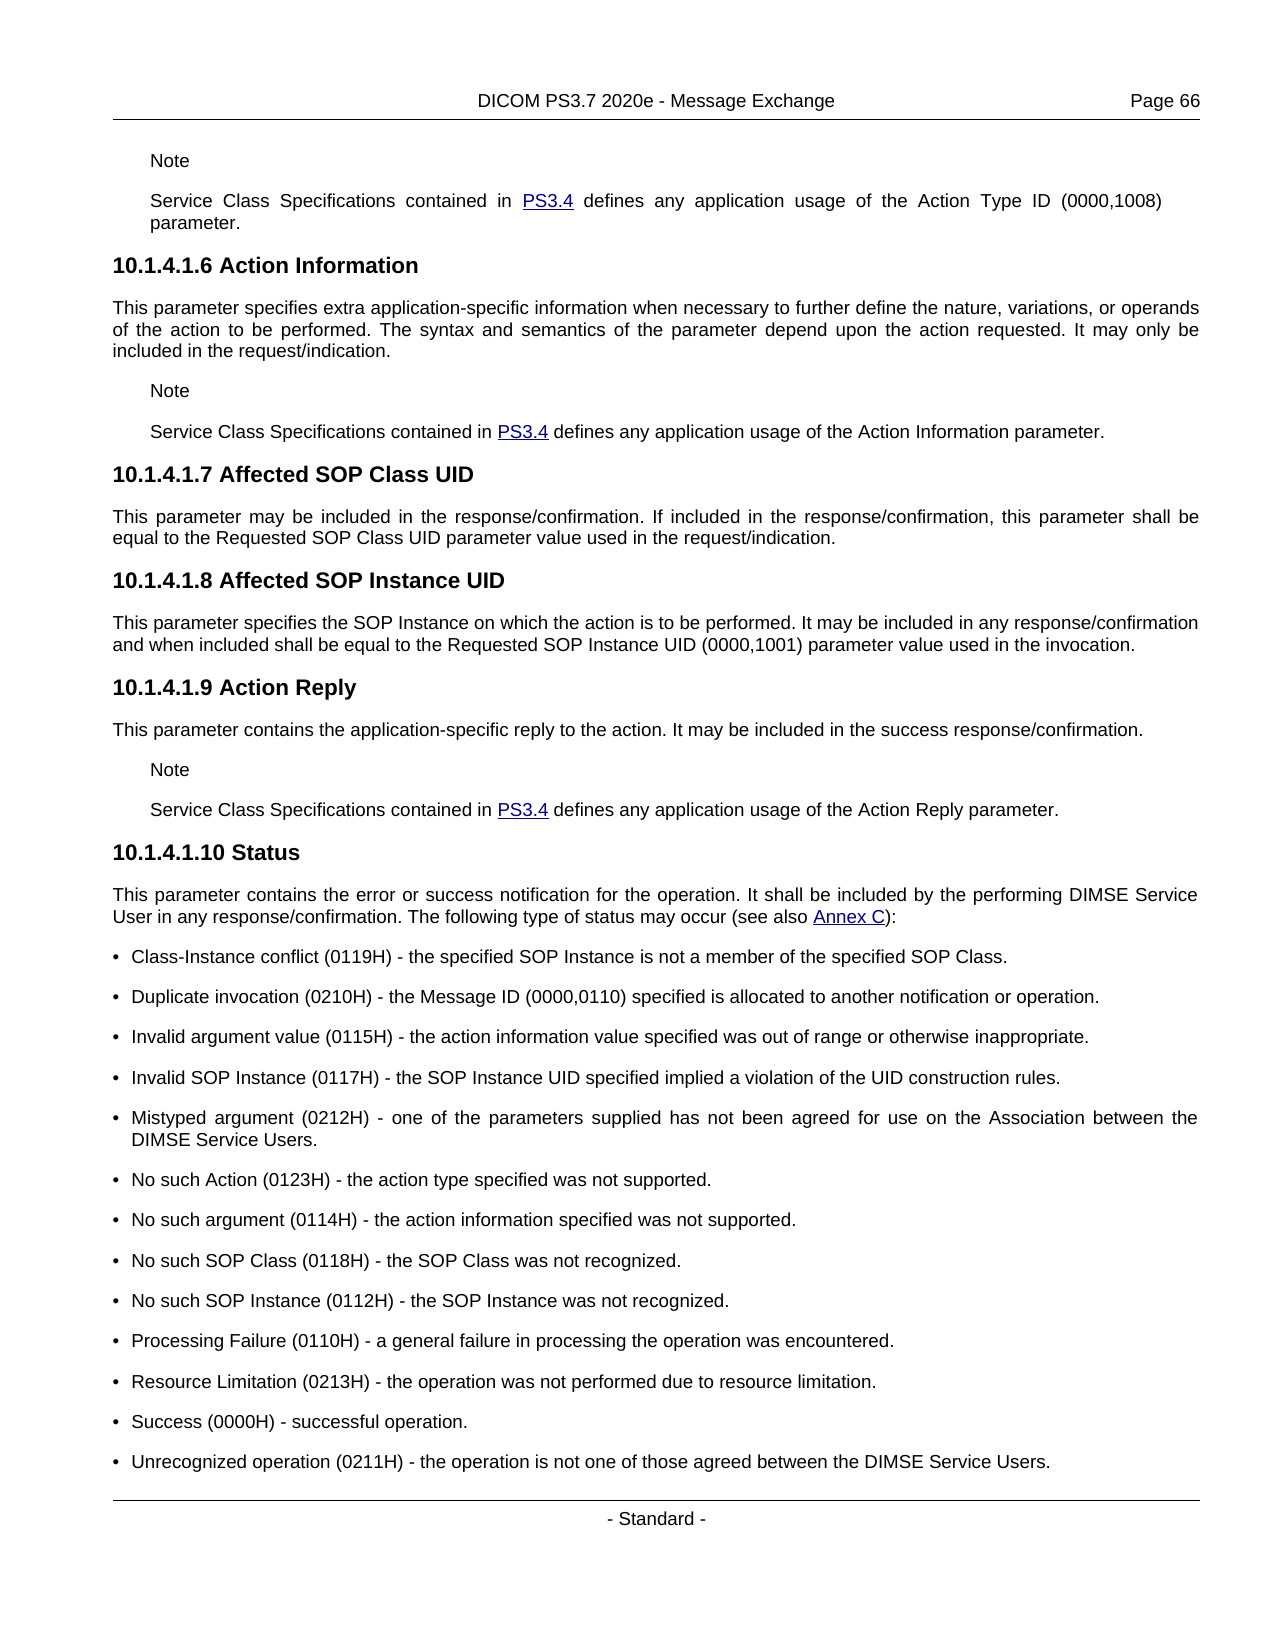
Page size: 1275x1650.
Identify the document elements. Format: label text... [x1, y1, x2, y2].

text 10.1.4.1.6 Action Information [112, 252, 1200, 278]
text This parameter specifies the SOP Instance on which the action is to be performed. It may be included in any response/confirmation and when included shall be equal to the Requested SOP Instance UID (0000,1001) parameter value used in the invocation. [112, 612, 1200, 655]
text • No such SOP Class (0118H) - the SOP Class was not recognized. [112, 1249, 1200, 1271]
text Service Class Specifications contained in PS3.4 defines any application usage of the Action Information parameter. [150, 421, 1162, 442]
text 10.1.4.1.9 Action Reply [112, 674, 1200, 699]
text This parameter contains the application-specific reply to the action. It may be included in the success response/confirmation. [112, 718, 1200, 740]
text • Processing Failure (0110H) - a general failure in processing the operation was encountered. [112, 1330, 1200, 1352]
text Note [150, 380, 1162, 402]
text 10.1.4.1.10 Status [112, 839, 1200, 865]
text • No such SOP Instance (0112H) - the SOP Instance was not recognized. [112, 1290, 1200, 1311]
text This parameter may be included in the response/confirmation. If included in the response/confirmation, this parameter shall be equal to the Requested SOP Class UID parameter value used in the request/indication. [112, 505, 1200, 548]
text Service Class Specifications contained in PS3.4 defines any application usage of the Action Reply parameter. [150, 799, 1162, 821]
text Service Class Specifications contained in PS3.4 defines any application usage of the Action Type ID (0000,1008) parameter. [150, 190, 1162, 233]
text • Resource Limitation (0213H) - the operation was not performed due to resource limitation. [112, 1370, 1200, 1392]
text 10.1.4.1.8 Affected SOP Instance UID [112, 567, 1200, 593]
text • No such argument (0114H) - the action information specified was not supported. [112, 1209, 1200, 1231]
text • No such Action (0123H) - the action type specified was not supported. [112, 1169, 1200, 1190]
text • Success (0000H) - successful operation. [112, 1411, 1200, 1432]
text Note [150, 150, 1162, 172]
text 10.1.4.1.7 Affected SOP Class UID [112, 461, 1200, 487]
text • Unrecognized operation (0211H) - the operation is not one of those agreed between the DIMSE Service Users. [112, 1451, 1200, 1473]
text • Invalid SOP Instance (0117H) - the SOP Instance UID specified implied a violation of the UID construction rules. [112, 1067, 1200, 1088]
text This parameter specifies extra application-specific information when necessary to further define the nature, variations, or operands of the action to be performed. The syntax and semantics of the parameter depend upon the action requested. It may only be included in the request/indication. [112, 297, 1200, 361]
text • Invalid argument value (0115H) - the action information value specified was out of range or otherwise inappropriate. [112, 1026, 1200, 1048]
text • Mistyped argument (0212H) - one of the parameters supplied has not been agreed for use on the Association between the DIMSE Service Users. [112, 1107, 1200, 1150]
text • Class-Instance conflict (0119H) - the specified SOP Instance is not a member of the specified SOP Class. [112, 946, 1200, 967]
text • Duplicate invocation (0210H) - the Message ID (0000,0110) specified is allocated to another notification or operation. [112, 986, 1200, 1008]
text This parameter contains the error or success notification for the operation. It shall be included by the performing DIMSE Service User in any response/confirmation. The following type of status may occur (see also Annex C): [112, 884, 1200, 927]
text Note [150, 759, 1162, 780]
